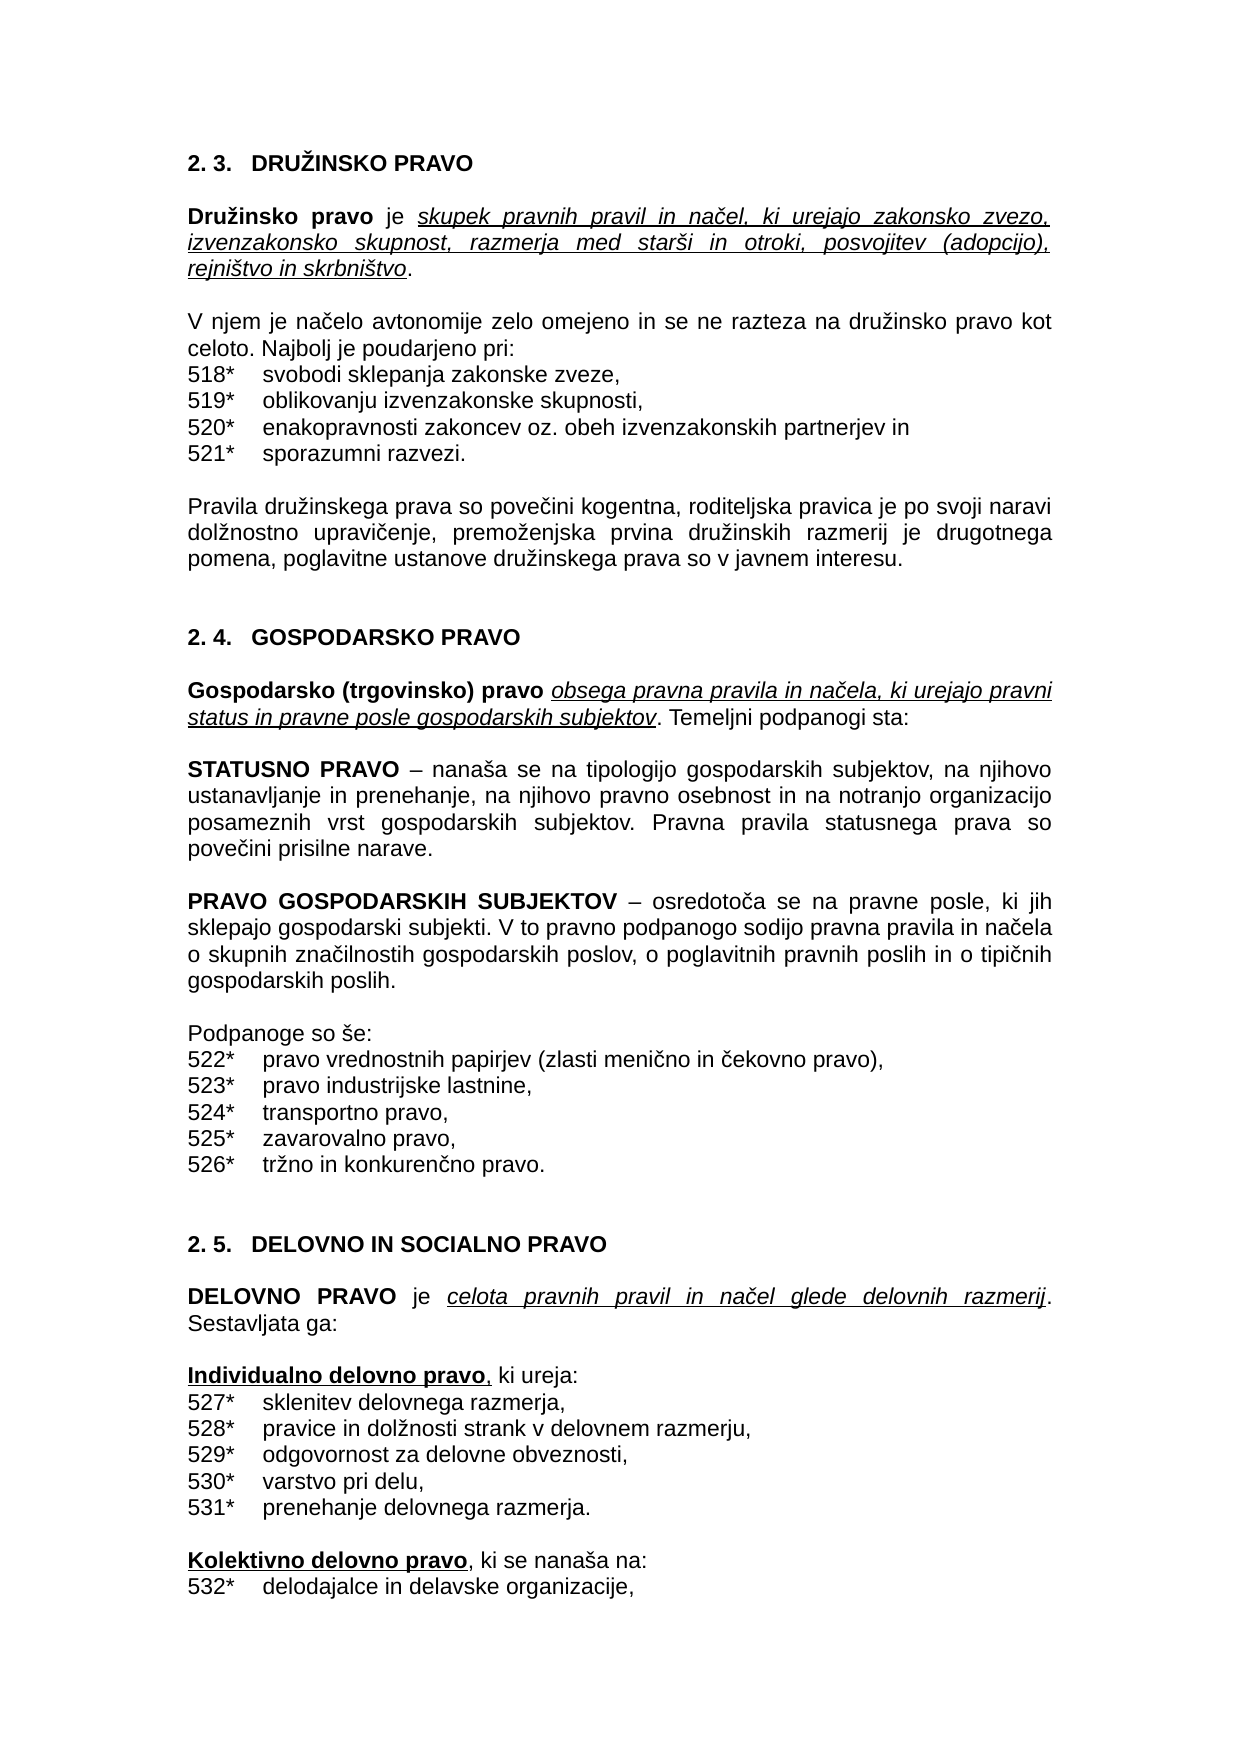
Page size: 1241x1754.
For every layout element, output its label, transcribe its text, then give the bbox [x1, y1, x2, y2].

list odgovornost za delovne obveznosti, [187, 1441, 1053, 1468]
text STATUSNO PRAVO – nanaša se na tipologijo gospodarskih subjektov, na njihovo ustanavljanje in prenehanje, na njihovo pravno osebnost in na notranjo organizacijo posameznih vrst gospodarskih subjektov. Pravna pravila statusnega prava so povečini prisilne narave. [187, 756, 1053, 862]
text Pravila družinskega prava so povečini kogentna, roditeljska pravica je po svoji naravi dolžnostno upravičenje, premoženjska prvina družinskih razmerij je drugotnega pomena, poglavitne ustanove družinskega prava so v javnem interesu. [187, 493, 1053, 572]
list zavarovalno pravo, [187, 1125, 1053, 1151]
text Podpanoge so še: [187, 1020, 1053, 1046]
text V njem je načelo avtonomije zelo omejeno in se ne razteza na družinsko pravo kot celoto. Najbolj je poudarjeno pri: [187, 308, 1053, 361]
text Individualno delovno pravo, ki ureja: [187, 1362, 1053, 1389]
list svobodi sklepanja zakonske zveze, [187, 361, 1053, 387]
list transportno pravo, [187, 1099, 1053, 1125]
text 2. 5. DELOVNO IN SOCIALNO PRAVO [187, 1231, 1053, 1257]
list delodajalce in delavske organizacije, [187, 1573, 1053, 1599]
text Družinsko pravo je skupek pravnih pravil in načel, ki urejajo zakonsko zvezo, izvenzakonsko skupnost, razmerja med starši in otroki, posvojitev (adopcijo), rejništvo in skrbništvo. [187, 203, 1053, 282]
list enakopravnosti zakoncev oz. obeh izvenzakonskih partnerjev in [187, 413, 1053, 440]
list sklenitev delovnega razmerja, [187, 1389, 1053, 1415]
text 2. 4. GOSPODARSKO PRAVO [187, 624, 1053, 651]
text PRAVO GOSPODARSKIH SUBJEKTOV – osredotoča se na pravne posle, ki jih sklepajo gospodarski subjekti. V to pravno podpanogo sodijo pravna pravila in načela o skupnih značilnostih gospodarskih poslov, o poglavitnih pravnih poslih in o tipičnih gospodarskih poslih. [187, 888, 1053, 993]
list prenehanje delovnega razmerja. [187, 1494, 1053, 1520]
text Gospodarsko (trgovinsko) pravo obsega pravna pravila in načela, ki urejajo pravni status in pravne posle gospodarskih subjektov. Temeljni podpanogi sta: [187, 677, 1053, 730]
text Kolektivno delovno pravo, ki se nanaša na: [187, 1547, 1053, 1573]
list pravo industrijske lastnine, [187, 1072, 1053, 1099]
text 2. 3. DRUŽINSKO PRAVO [187, 150, 1053, 176]
text DELOVNO PRAVO je celota pravnih pravil in načel glede delovnih razmerij. Sestavljata ga: [187, 1283, 1053, 1336]
list varstvo pri delu, [187, 1468, 1053, 1494]
list sporazumni razvezi. [187, 440, 1053, 466]
list oblikovanju izvenzakonske skupnosti, [187, 387, 1053, 413]
list pravo vrednostnih papirjev (zlasti menično in čekovno pravo), [187, 1046, 1053, 1072]
list pravice in dolžnosti strank v delovnem razmerju, [187, 1415, 1053, 1441]
list tržno in konkurenčno pravo. [187, 1151, 1053, 1178]
